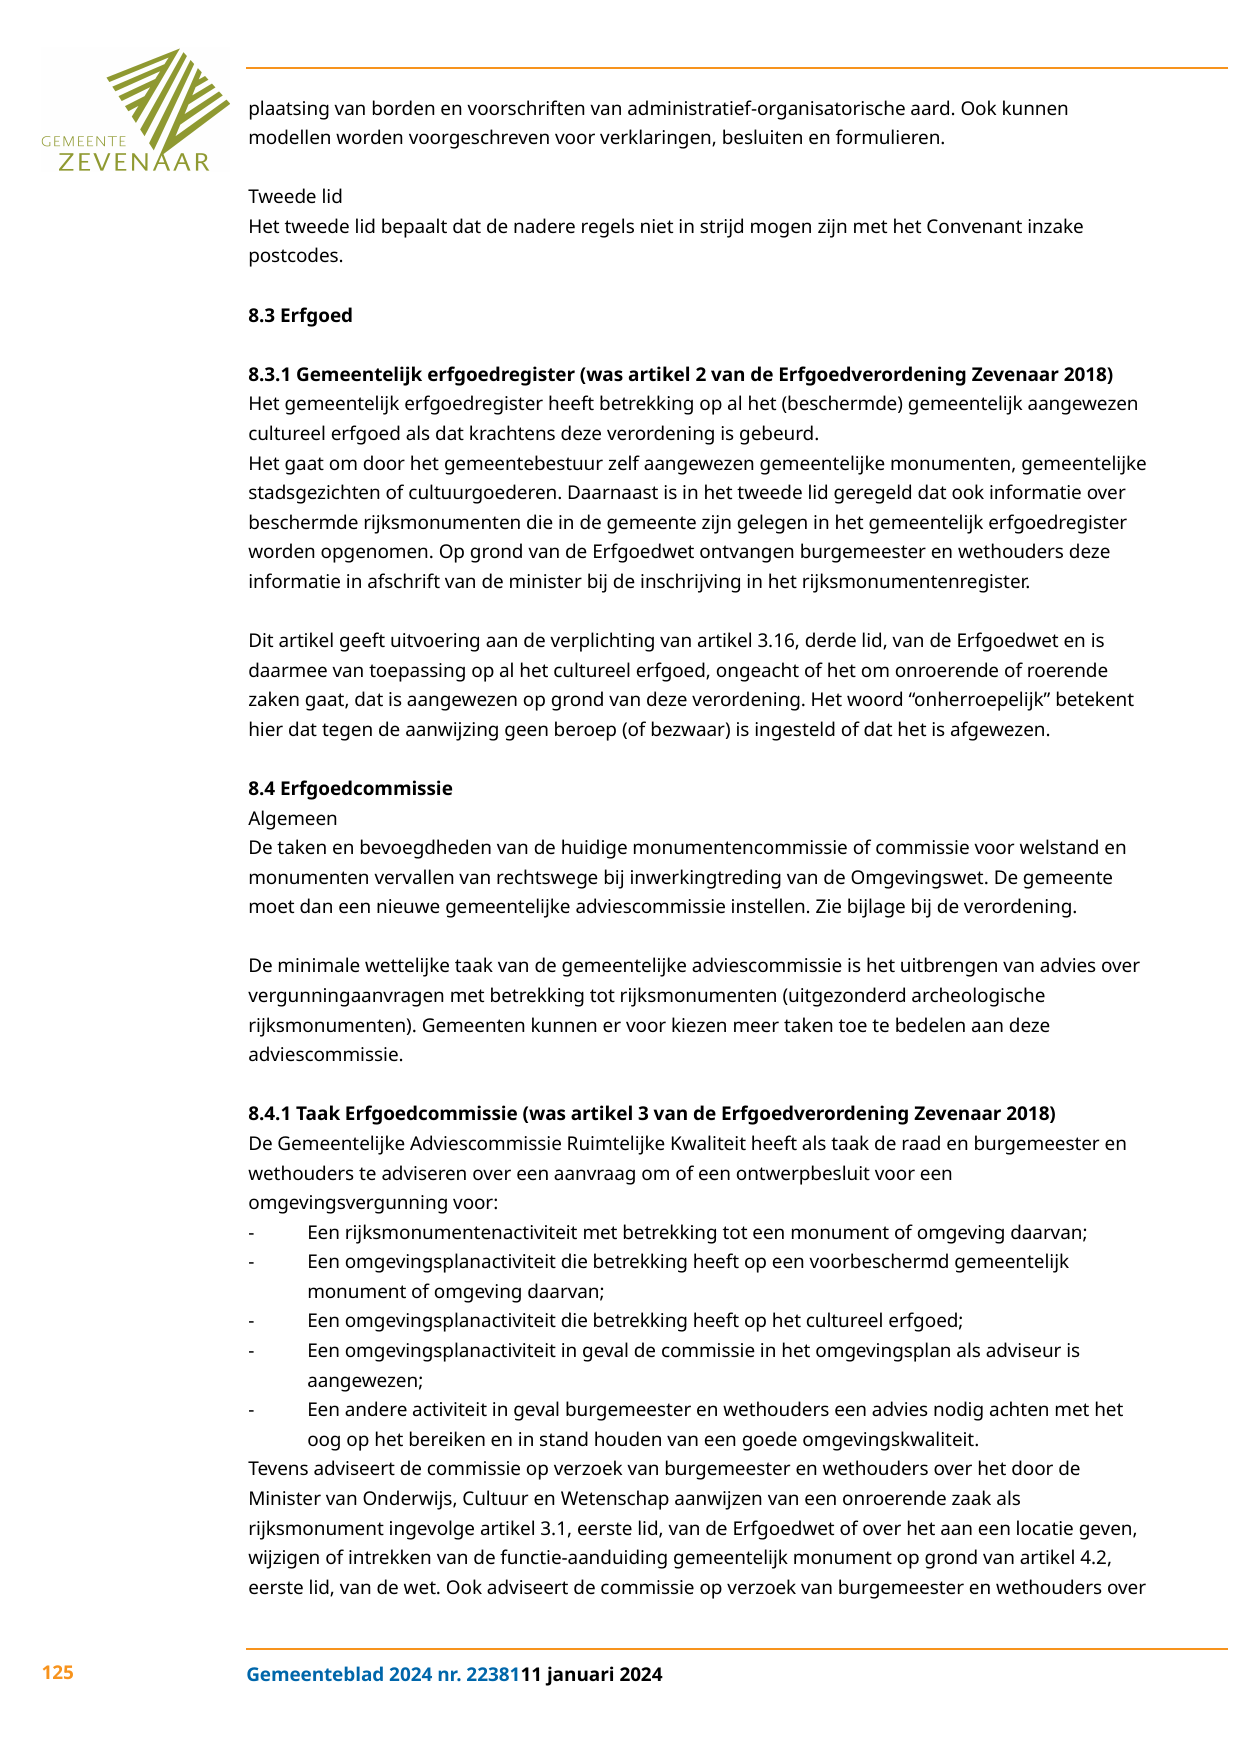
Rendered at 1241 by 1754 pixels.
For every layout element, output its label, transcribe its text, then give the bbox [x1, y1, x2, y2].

text Tevens adviseert de commissie op verzoek van burgemeester en wethouders over het door de Minister van Onderwijs, Cultuur en Wetenschap aanwijzen van een onroerende zaak als rijksmonument ingevolge artikel 3.1, eerste lid, van de Erfgoedwet of over het aan een locatie geven, wijzigen of intrekken van de functie-aanduiding gemeentelijk monument op grond van artikel 4.2, eerste lid, van de wet. Ook adviseert de commissie op verzoek van burgemeester en wethouders over [248, 1456, 1152, 1600]
text 8.4 Erfgoedcommissie [248, 775, 1152, 801]
text Dit artikel geeft uitvoering aan de verplichting van artikel 3.16, derde lid, van de Erfgoedwet en is daarmee van toepassing op al het cultureel erfgoed, ongeacht of het om onroerende of roerende zaken gaat, dat is aangewezen op grond van deze verordening. Het woord “onherroepelijk” betekent hier dat tegen de aanwijzing geen beroep (of bezwaar) is ingesteld of dat het is afgewezen. [248, 627, 1152, 742]
list Een omgevingsplanactiviteit die betrekking heeft op een voorbeschermd gemeentelijk monument of omgeving daarvan; [248, 1248, 1152, 1304]
text Het gaat om door het gemeentebestuur zelf aangewezen gemeentelijke monumenten, gemeentelijke stadsgezichten of cultuurgoederen. Daarnaast is in het tweede lid geregeld dat ook informatie over beschermde rijksmonumenten die in de gemeente zijn gelegen in het gemeentelijk erfgoedregister worden opgenomen. Op grond van de Erfgoedwet ontvangen burgemeester en wethouders deze informatie in afschrift van de minister bij de inschrijving in het rijksmonumentenregister. [248, 450, 1152, 594]
list Een andere activiteit in geval burgemeester en wethouders een advies nodig achten met het oog op het bereiken en in stand houden van een goede omgevingskwaliteit. [248, 1396, 1152, 1452]
text 8.4.1 Taak Erfgoedcommissie (was artikel 3 van de Erfgoedverordening Zevenaar 2018) [248, 1101, 1152, 1126]
text De Gemeentelijke Adviescommissie Ruimtelijke Kwaliteit heeft als taak de raad en burgemeester en wethouders te adviseren over een aanvraag om of een ontwerpbesluit voor een omgevingsvergunning voor: [248, 1130, 1152, 1215]
text Het gemeentelijk erfgoedregister heeft betrekking op al het (beschermde) gemeentelijk aangewezen cultureel erfgoed als dat krachtens deze verordening is gebeurd. [248, 391, 1152, 446]
text De taken en bevoegdheden van de huidige monumentencommissie of commissie voor welstand en monumenten vervallen van rechtswege bij inwerkingtreding van de Omgevingswet. De gemeente moet dan een nieuwe gemeentelijke adviescommissie instellen. Zie bijlage bij de verordening. [248, 834, 1152, 919]
list Een omgevingsplanactiviteit die betrekking heeft op het cultureel erfgoed; [248, 1308, 1152, 1333]
text Algemeen [248, 805, 1152, 831]
list Een rijksmonumentenactiviteit met betrekking tot een monument of omgeving daarvan; [248, 1219, 1152, 1245]
text plaatsing van borden en voorschriften van administratief-organisatorische aard. Ook kunnen modellen worden voorgeschreven voor verklaringen, besluiten en formulieren. [248, 95, 1152, 150]
text 8.3.1 Gemeentelijk erfgoedregister (was artikel 2 van de Erfgoedverordening Zevenaar 2018) [248, 361, 1152, 387]
list Een omgevingsplanactiviteit in geval de commissie in het omgevingsplan als adviseur is aangewezen; [248, 1337, 1152, 1393]
text 8.3 Erfgoed [248, 302, 1152, 328]
text Tweede lid [248, 183, 1152, 209]
text De minimale wettelijke taak van de gemeentelijke adviescommissie is het uitbrengen van advies over vergunningaanvragen met betrekking tot rijksmonumenten (uitgezonderd archeologische rijksmonumenten). Gemeenten kunnen er voor kiezen meer taken toe te bedelen aan deze adviescommissie. [248, 953, 1152, 1067]
picture [41, 47, 231, 172]
text Het tweede lid bepaalt dat de nadere regels niet in strijd mogen zijn met het Convenant inzake postcodes. [248, 213, 1152, 268]
